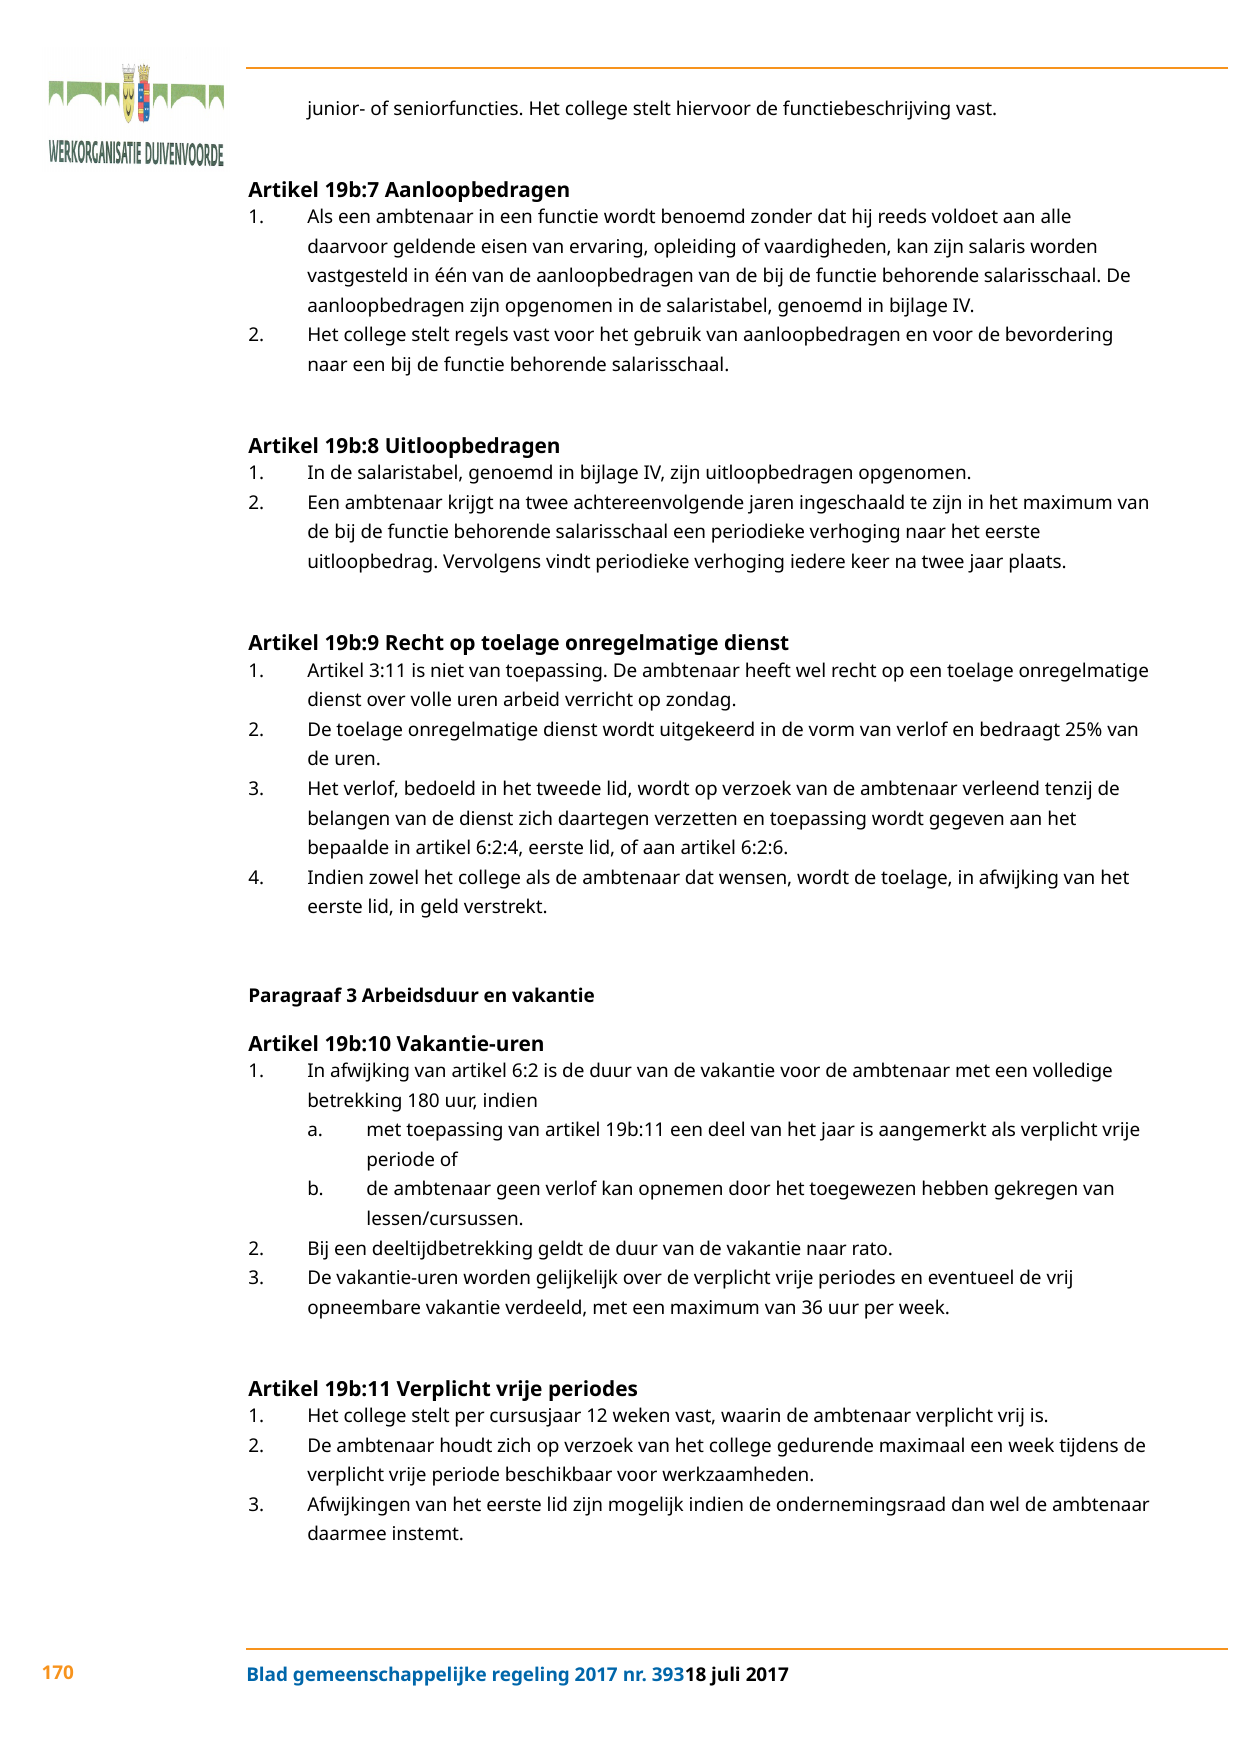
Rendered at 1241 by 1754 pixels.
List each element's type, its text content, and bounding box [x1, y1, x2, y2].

text Artikel 19b:11 Verplicht vrije periodes [248, 1374, 1152, 1402]
text Artikel 19b:8 Uitloopbedragen [248, 431, 1152, 459]
list met toepassing van artikel 19b:11 een deel van het jaar is aangemerkt als verplicht vrije periode of [307, 1116, 1152, 1172]
text Artikel 19b:9 Recht op toelage onregelmatige dienst [248, 628, 1152, 657]
list De ambtenaar houdt zich op verzoek van het college gedurende maximaal een week tijdens de verplicht vrije periode beschikbaar voor werkzaamheden. [248, 1432, 1152, 1487]
list Artikel 3:11 is niet van toepassing. De ambtenaar heeft wel recht op een toelage onregelmatige dienst over volle uren arbeid verricht op zondag. [248, 657, 1152, 712]
list De vakantie-uren worden gelijkelijk over de verplicht vrije periodes en eventueel de vrij opneembare vakantie verdeeld, met een maximum van 36 uur per week. [248, 1264, 1152, 1319]
list Het college stelt per cursusjaar 12 weken vast, waarin de ambtenaar verplicht vrij is. [248, 1402, 1152, 1428]
list Indien zowel het college als de ambtenaar dat wensen, wordt de toelage, in afwijking van het eerste lid, in geld verstrekt. [248, 864, 1152, 919]
text Artikel 19b:7 Aanloopbedragen [248, 175, 1152, 203]
list Het college stelt regels vast voor het gebruik van aanloopbedragen en voor de bevordering naar een bij de functie behorende salarisschaal. [248, 322, 1152, 377]
list In afwijking van artikel 6:2 is de duur van de vakantie voor de ambtenaar met een volledige betrekking 180 uur, indien [248, 1057, 1152, 1112]
picture [41, 47, 231, 172]
text Paragraaf 3 Arbeidsduur en vakantie [248, 982, 1152, 1008]
list de ambtenaar geen verlof kan opnemen door het toegewezen hebben gekregen van lessen/cursussen. [307, 1176, 1152, 1231]
list junior- of seniorfuncties. Het college stelt hiervoor de functiebeschrijving vast. [248, 95, 1152, 121]
list Als een ambtenaar in een functie wordt benoemd zonder dat hij reeds voldoet aan alle daarvoor geldende eisen van ervaring, opleiding of vaardigheden, kan zijn salaris worden vastgesteld in één van de aanloopbedragen van de bij de functie behorende salarisschaal. De aanloopbedragen zijn opgenomen in de salaristabel, genoemd in bijlage IV. [248, 203, 1152, 318]
list In de salaristabel, genoemd in bijlage IV, zijn uitloopbedragen opgenomen. [248, 459, 1152, 485]
text Artikel 19b:10 Vakantie-uren [248, 1029, 1152, 1057]
list Het verlof, bedoeld in het tweede lid, wordt op verzoek van de ambtenaar verleend tenzij de belangen van de dienst zich daartegen verzetten en toepassing wordt gegeven aan het bepaalde in artikel 6:2:4, eerste lid, of aan artikel 6:2:6. [248, 775, 1152, 860]
list Afwijkingen van het eerste lid zijn mogelijk indien de ondernemingsraad dan wel de ambtenaar daarmee instemt. [248, 1491, 1152, 1546]
list Een ambtenaar krijgt na twee achtereenvolgende jaren ingeschaald te zijn in het maximum van de bij de functie behorende salarisschaal een periodieke verhoging naar het eerste uitloopbedrag. Vervolgens vindt periodieke verhoging iedere keer na twee jaar plaats. [248, 489, 1152, 574]
list De toelage onregelmatige dienst wordt uitgekeerd in de vorm van verlof en bedraagt 25% van de uren. [248, 716, 1152, 771]
list Bij een deeltijdbetrekking geldt de duur van de vakantie naar rato. [248, 1235, 1152, 1260]
